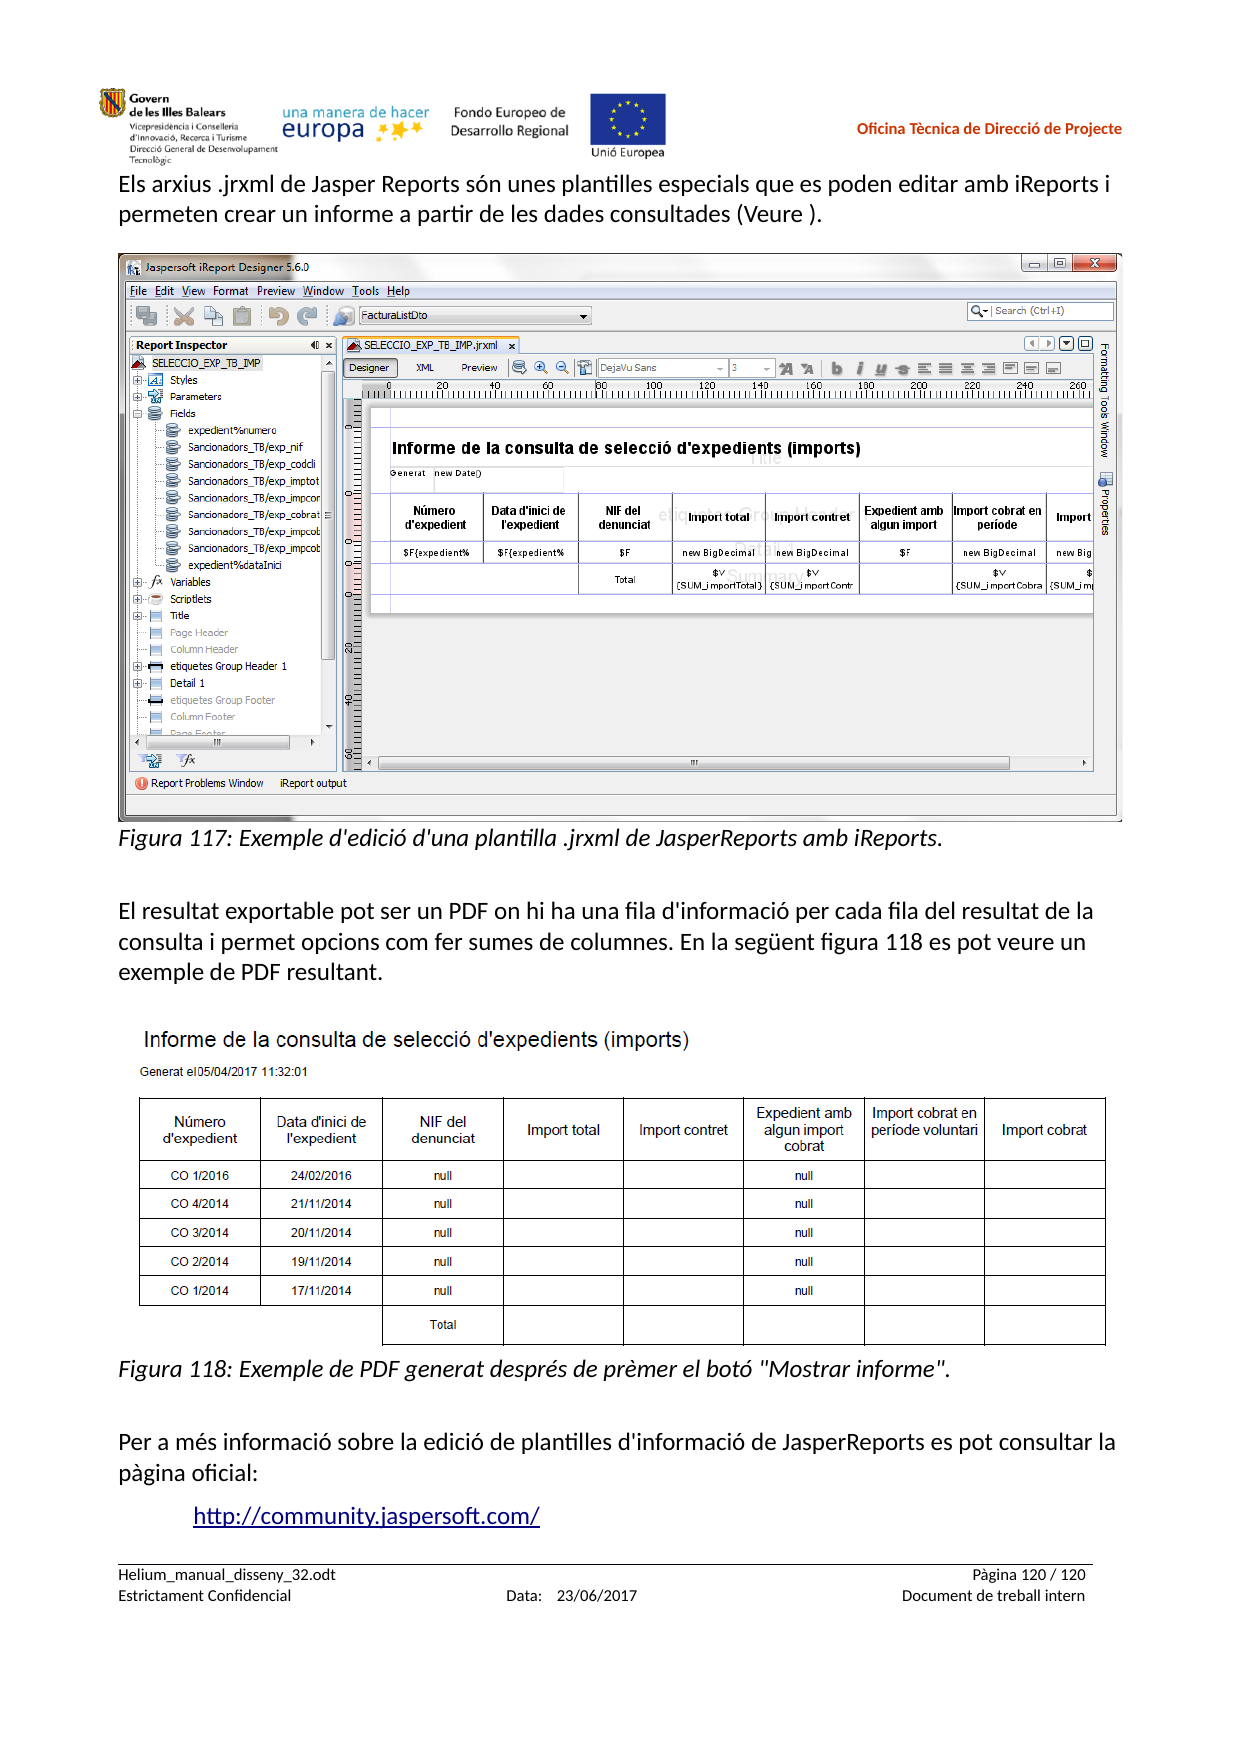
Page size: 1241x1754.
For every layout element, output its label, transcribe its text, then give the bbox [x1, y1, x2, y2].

picture [118, 1011, 1123, 1353]
picture [99, 87, 668, 166]
text Figura 118: Exemple de PDF generat després de prèmer el botó "Mostrar informe". [118, 1353, 1122, 1383]
text Per a més informació sobre la edició de plantilles d'informació de JasperReports es pot consultar la pàgina oficial: [118, 1427, 1122, 1488]
text Els arxius .jrxml de Jasper Reports són unes plantilles especials que es poden editar amb iReports i permeten crear un informe a partir de les dades consultades (Veure ). [118, 168, 1122, 229]
text http://community.jaspersoft.com/ [118, 1500, 1122, 1531]
picture [118, 253, 1123, 822]
text Figura 117: Exemple d'edició d'una plantilla .jrxml de JasperReports amb iReports. [118, 822, 1122, 852]
text El resultat exportable pot ser un PDF on hi ha una fila d'informació per cada fila del resultat de la consulta i permet opcions com fer sumes de columnes. En la següent figura 118 es pot veure un exemple de PDF resultant. [118, 895, 1122, 987]
